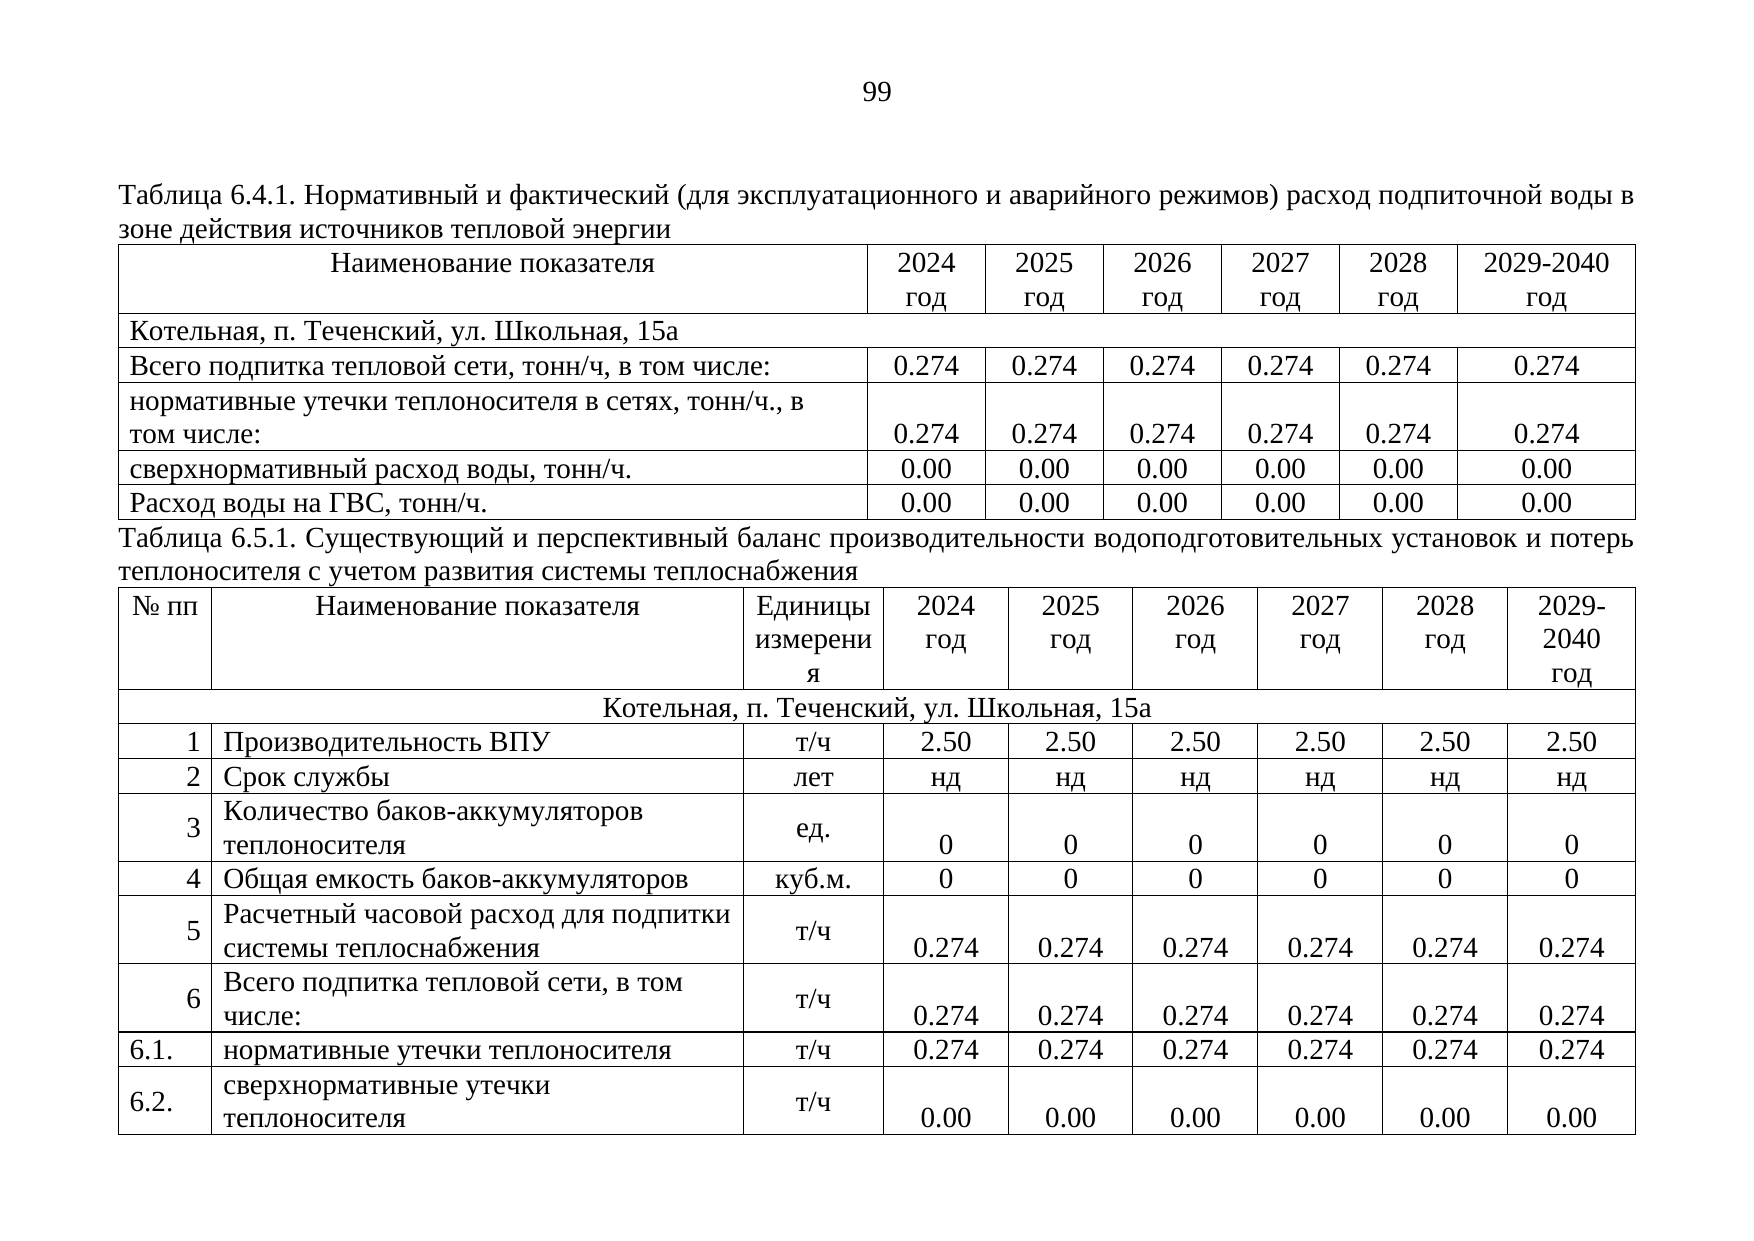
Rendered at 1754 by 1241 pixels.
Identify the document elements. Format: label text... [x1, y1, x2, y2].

table_cell 2.50 [1508, 724, 1635, 758]
table_cell 2.50 [1258, 724, 1382, 758]
table_cell 0.00 [868, 451, 985, 484]
table_cell 0.274 [1508, 1033, 1635, 1066]
table_cell 0.274 [986, 383, 1103, 450]
table_cell 0.274 [1458, 348, 1635, 382]
table_cell нд [1009, 759, 1132, 792]
table_cell 0.274 [1383, 1033, 1507, 1066]
table_cell нд [884, 759, 1008, 792]
table_cell 0.00 [1340, 451, 1457, 484]
table_cell 2.50 [1133, 724, 1257, 758]
table_cell 0.274 [1508, 896, 1635, 963]
table_header 2027 год [1258, 588, 1382, 689]
table_cell 0.00 [1222, 485, 1339, 519]
table_cell 0.274 [1133, 1033, 1257, 1066]
table_header 2028 год [1383, 588, 1507, 689]
table_cell 0 [1508, 794, 1635, 861]
table_cell 2.50 [1009, 724, 1132, 758]
table_cell 0.274 [1104, 348, 1221, 382]
table_header 2024 год [884, 588, 1008, 689]
table_cell 0.00 [1508, 1067, 1635, 1134]
table_cell 0.274 [1383, 964, 1507, 1031]
table_header 2027 год [1222, 245, 1339, 312]
table_header Единицы измерения [744, 588, 883, 689]
table_cell 2.50 [1383, 724, 1507, 758]
table_cell 0.00 [868, 485, 985, 519]
table_cell 0.274 [1133, 896, 1257, 963]
table_cell 0.00 [986, 485, 1103, 519]
table_cell 0.00 [1009, 1067, 1132, 1134]
table_cell нормативные утечки теплоносителя [212, 1033, 743, 1066]
table_cell Общая емкость баков-аккумуляторов [212, 862, 743, 895]
table_cell т/ч [744, 724, 883, 758]
table_cell Котельная, п. Теченский, ул. Школьная, 15а [119, 314, 1635, 347]
table_cell 0 [1258, 862, 1382, 895]
table_cell 0.274 [868, 383, 985, 450]
table_cell 6.1. [119, 1033, 211, 1066]
table_cell 0.00 [1222, 451, 1339, 484]
table_cell нд [1258, 759, 1382, 792]
table_cell 0.274 [1258, 896, 1382, 963]
table_cell 0.00 [1340, 485, 1457, 519]
table_cell 0 [884, 862, 1008, 895]
table_cell нд [1383, 759, 1507, 792]
table_cell 0.274 [884, 964, 1008, 1031]
table_cell 0.274 [1222, 383, 1339, 450]
table_cell 0.274 [1258, 1033, 1382, 1066]
table_cell сверхнормативные утечки теплоносителя [212, 1067, 743, 1134]
table_cell 1 [119, 724, 211, 758]
table_cell 0.274 [986, 348, 1103, 382]
table_cell 0.274 [1340, 348, 1457, 382]
table_cell 0 [1133, 862, 1257, 895]
table_cell 3 [119, 794, 211, 861]
table_cell сверхнормативный расход воды, тонн/ч. [119, 451, 867, 484]
table_cell 0.274 [1009, 896, 1132, 963]
text Таблица 6.5.1. Существующий и перспективный баланс производительности водоподготовительных установок и потерь теплоносителя с учетом развития системы теплоснабжения [118, 520, 1636, 587]
table_cell 0.00 [1104, 451, 1221, 484]
table_header 2024 год [868, 245, 985, 312]
table_cell 0.00 [1458, 451, 1635, 484]
table_cell 0 [1508, 862, 1635, 895]
table_cell 5 [119, 896, 211, 963]
table_cell 0 [1258, 794, 1382, 861]
table_cell 0.00 [986, 451, 1103, 484]
table_cell 0.274 [1508, 964, 1635, 1031]
table_cell 2.50 [884, 724, 1008, 758]
table_cell 0.00 [1104, 485, 1221, 519]
table_cell т/ч [744, 1067, 883, 1134]
table_header 2026 год [1133, 588, 1257, 689]
table_header Наименование показателя [119, 245, 867, 312]
table_cell нд [1133, 759, 1257, 792]
table_cell куб.м. [744, 862, 883, 895]
table_cell нд [1508, 759, 1635, 792]
table_cell 0.274 [1009, 1033, 1132, 1066]
table_cell лет [744, 759, 883, 792]
table_cell 0.274 [1009, 964, 1132, 1031]
table_cell т/ч [744, 964, 883, 1031]
table_header 2029-2040 год [1458, 245, 1635, 312]
table_cell Котельная, п. Теченский, ул. Школьная, 15а [119, 690, 1635, 723]
table_cell Количество баков-аккумуляторов теплоносителя [212, 794, 743, 861]
table_header 2029-2040 год [1508, 588, 1635, 689]
table_cell 0.00 [1258, 1067, 1382, 1134]
table_cell Расход воды на ГВС, тонн/ч. [119, 485, 867, 519]
table_cell 0.00 [1458, 485, 1635, 519]
table_cell 0 [1383, 862, 1507, 895]
table_header 2025 год [986, 245, 1103, 312]
table_cell 6 [119, 964, 211, 1031]
table_cell 0 [1133, 794, 1257, 861]
table_cell 0 [1383, 794, 1507, 861]
table_header Наименование показателя [212, 588, 743, 689]
table_header № пп [119, 588, 211, 689]
table_cell 0 [884, 794, 1008, 861]
table_cell 0.00 [1383, 1067, 1507, 1134]
table_cell 0.274 [1133, 964, 1257, 1031]
table_cell 0.00 [884, 1067, 1008, 1134]
table_cell 0.274 [1458, 383, 1635, 450]
table_cell т/ч [744, 1033, 883, 1066]
table_cell 0.274 [884, 1033, 1008, 1066]
table_cell 6.2. [119, 1067, 211, 1134]
table_cell Расчетный часовой расход для подпитки системы теплоснабжения [212, 896, 743, 963]
table_cell 0.274 [1340, 383, 1457, 450]
table_cell 0 [1009, 862, 1132, 895]
table_cell 0.274 [1222, 348, 1339, 382]
table_cell 0.274 [1383, 896, 1507, 963]
table_cell 2 [119, 759, 211, 792]
table_header 2028 год [1340, 245, 1457, 312]
table_cell 0.274 [1258, 964, 1382, 1031]
table_header 2026 год [1104, 245, 1221, 312]
table_cell 0.274 [884, 896, 1008, 963]
table_cell 4 [119, 862, 211, 895]
table_cell 0.00 [1133, 1067, 1257, 1134]
table_cell ед. [744, 794, 883, 861]
table_header 2025 год [1009, 588, 1132, 689]
table_cell Всего подпитка тепловой сети, тонн/ч, в том числе: [119, 348, 867, 382]
table_cell Срок службы [212, 759, 743, 792]
table_cell Всего подпитка тепловой сети, в том числе: [212, 964, 743, 1031]
table_cell 0.274 [1104, 383, 1221, 450]
table_cell т/ч [744, 896, 883, 963]
table_cell 0 [1009, 794, 1132, 861]
text Таблица 6.4.1. Нормативный и фактический (для эксплуатационного и аварийного режимов) расход подпиточной воды в зоне действия источников тепловой энергии [118, 177, 1636, 244]
table_cell Производительность ВПУ [212, 724, 743, 758]
table_cell нормативные утечки теплоносителя в сетях, тонн/ч., в том числе: [119, 383, 867, 450]
table_cell 0.274 [868, 348, 985, 382]
